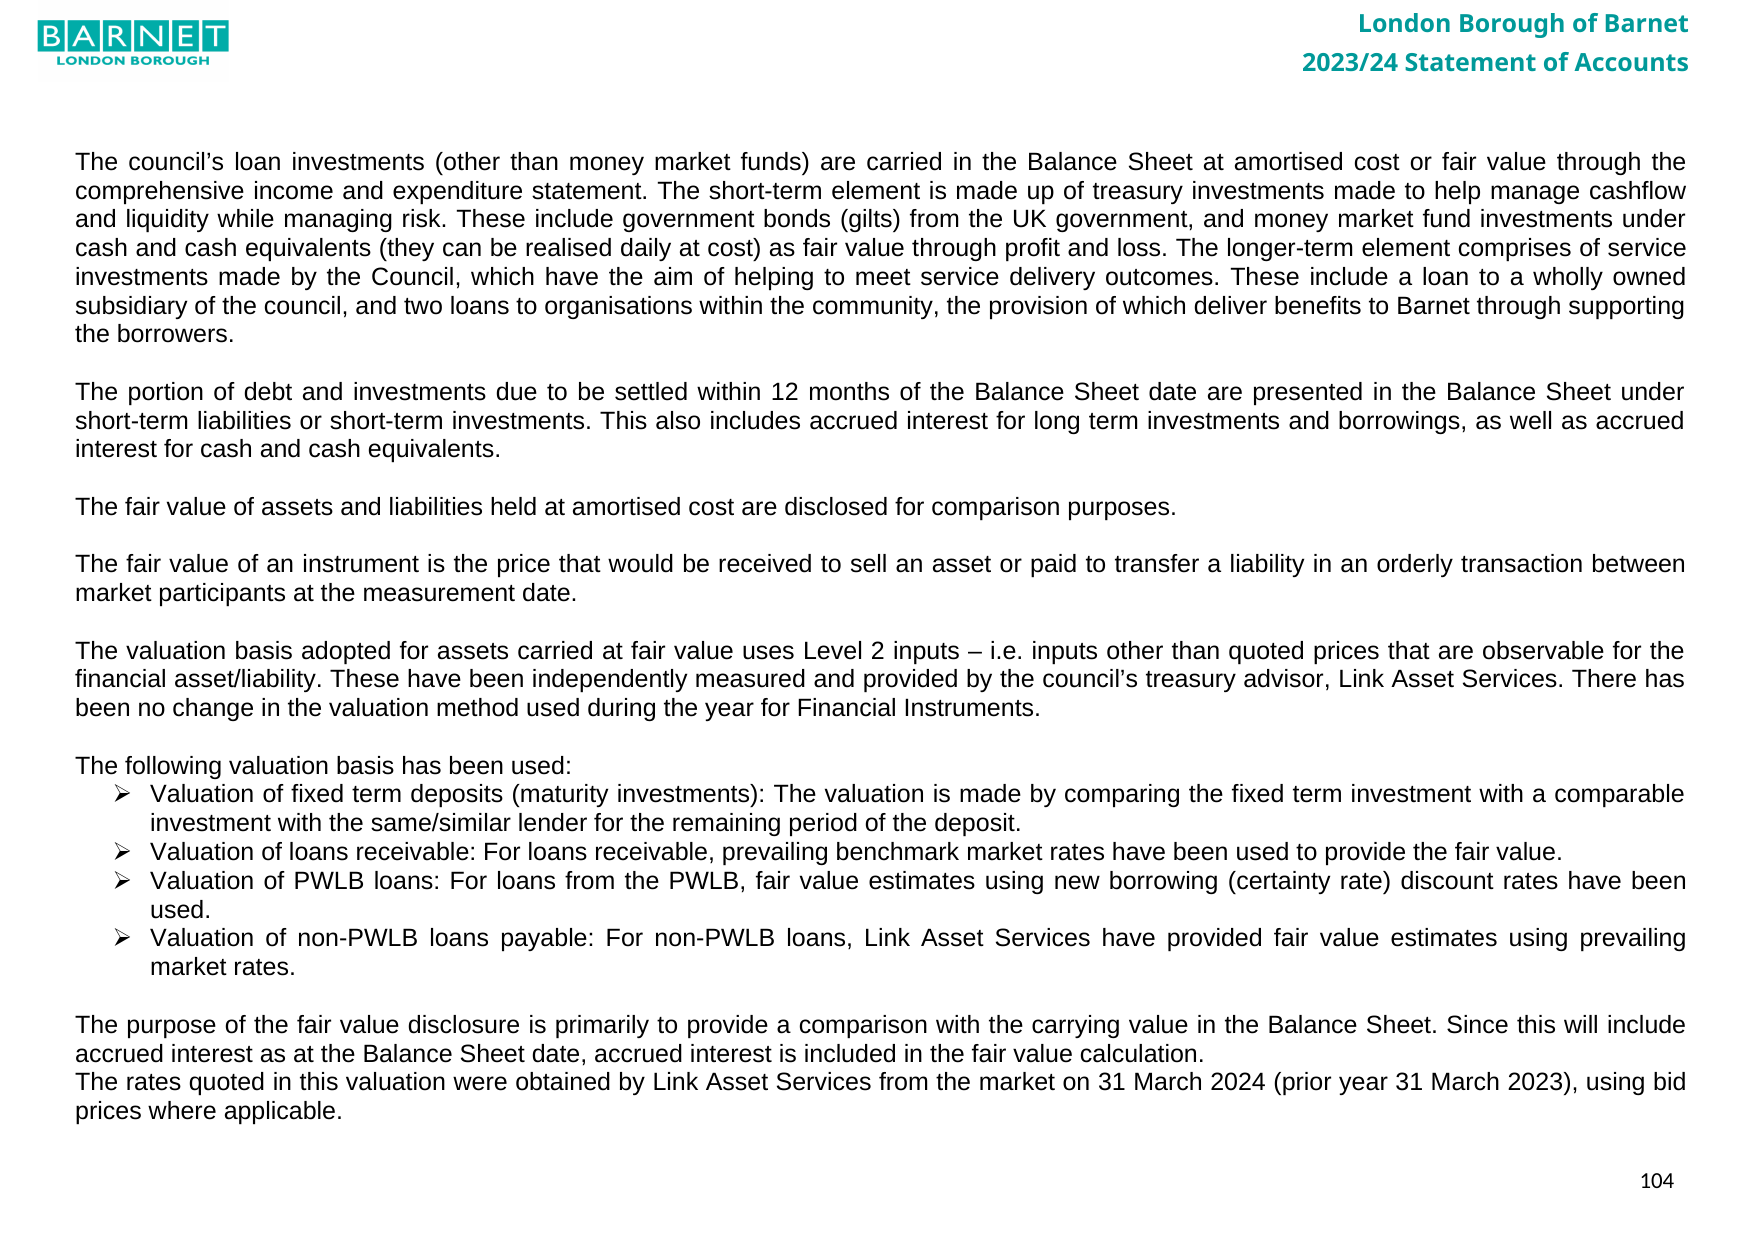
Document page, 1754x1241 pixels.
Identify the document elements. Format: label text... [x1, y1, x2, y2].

list Valuation of PWLB loans: For loans from the PWLB, fair value estimates using new borrowing (certainty rate) discount rates have been used. [112, 866, 1689, 923]
text The portion of debt and investments due to be settled within 12 months of the Balance Sheet date are presented in the Balance Sheet under short-term liabilities or short-term investments. This also includes accrued interest for long term investments and borrowings, as well as accrued interest for cash and cash equivalents. [75, 377, 1689, 463]
text The fair value of assets and liabilities held at amortised cost are disclosed for comparison purposes. [75, 492, 1689, 521]
text The purpose of the fair value disclosure is primarily to provide a comparison with the carrying value in the Balance Sheet. Since this will include accrued interest as at the Balance Sheet date, accrued interest is included in the fair value calculation. [75, 1010, 1689, 1067]
text The rates quoted in this valuation were obtained by Link Asset Services from the market on 31 March 2024 (prior year 31 March 2023), using bid prices where applicable. [75, 1067, 1689, 1125]
text The fair value of an instrument is the price that would be received to sell an asset or paid to transfer a liability in an orderly transaction between market participants at the measurement date. [75, 549, 1689, 607]
text The council’s loan investments (other than money market funds) are carried in the Balance Sheet at amortised cost or fair value through the comprehensive income and expenditure statement. The short-term element is made up of treasury investments made to help manage cashflow and liquidity while managing risk. These include government bonds (gilts) from the UK government, and money market fund investments under cash and cash equivalents (they can be realised daily at cost) as fair value through profit and loss. The longer-term element comprises of service investments made by the Council, which have the aim of helping to meet service delivery outcomes. These include a loan to a wholly owned subsidiary of the council, and two loans to organisations within the community, the provision of which deliver benefits to Barnet through supporting the borrowers. [75, 147, 1689, 348]
list Valuation of fixed term deposits (maturity investments): The valuation is made by comparing the fixed term investment with a comparable investment with the same/similar lender for the remaining period of the deposit. [112, 779, 1689, 837]
list Valuation of loans receivable: For loans receivable, prevailing benchmark market rates have been used to provide the fair value. [112, 837, 1689, 866]
list Valuation of non-PWLB loans payable: For non-PWLB loans, Link Asset Services have provided fair value estimates using prevailing market rates. [112, 923, 1689, 981]
text The valuation basis adopted for assets carried at fair value uses Level 2 inputs – i.e. inputs other than quoted prices that are observable for the financial asset/liability. These have been independently measured and provided by the council’s treasury advisor, Link Asset Services. There has been no change in the valuation method used during the year for Financial Instruments. [75, 636, 1689, 722]
text The following valuation basis has been used: [75, 751, 1689, 779]
